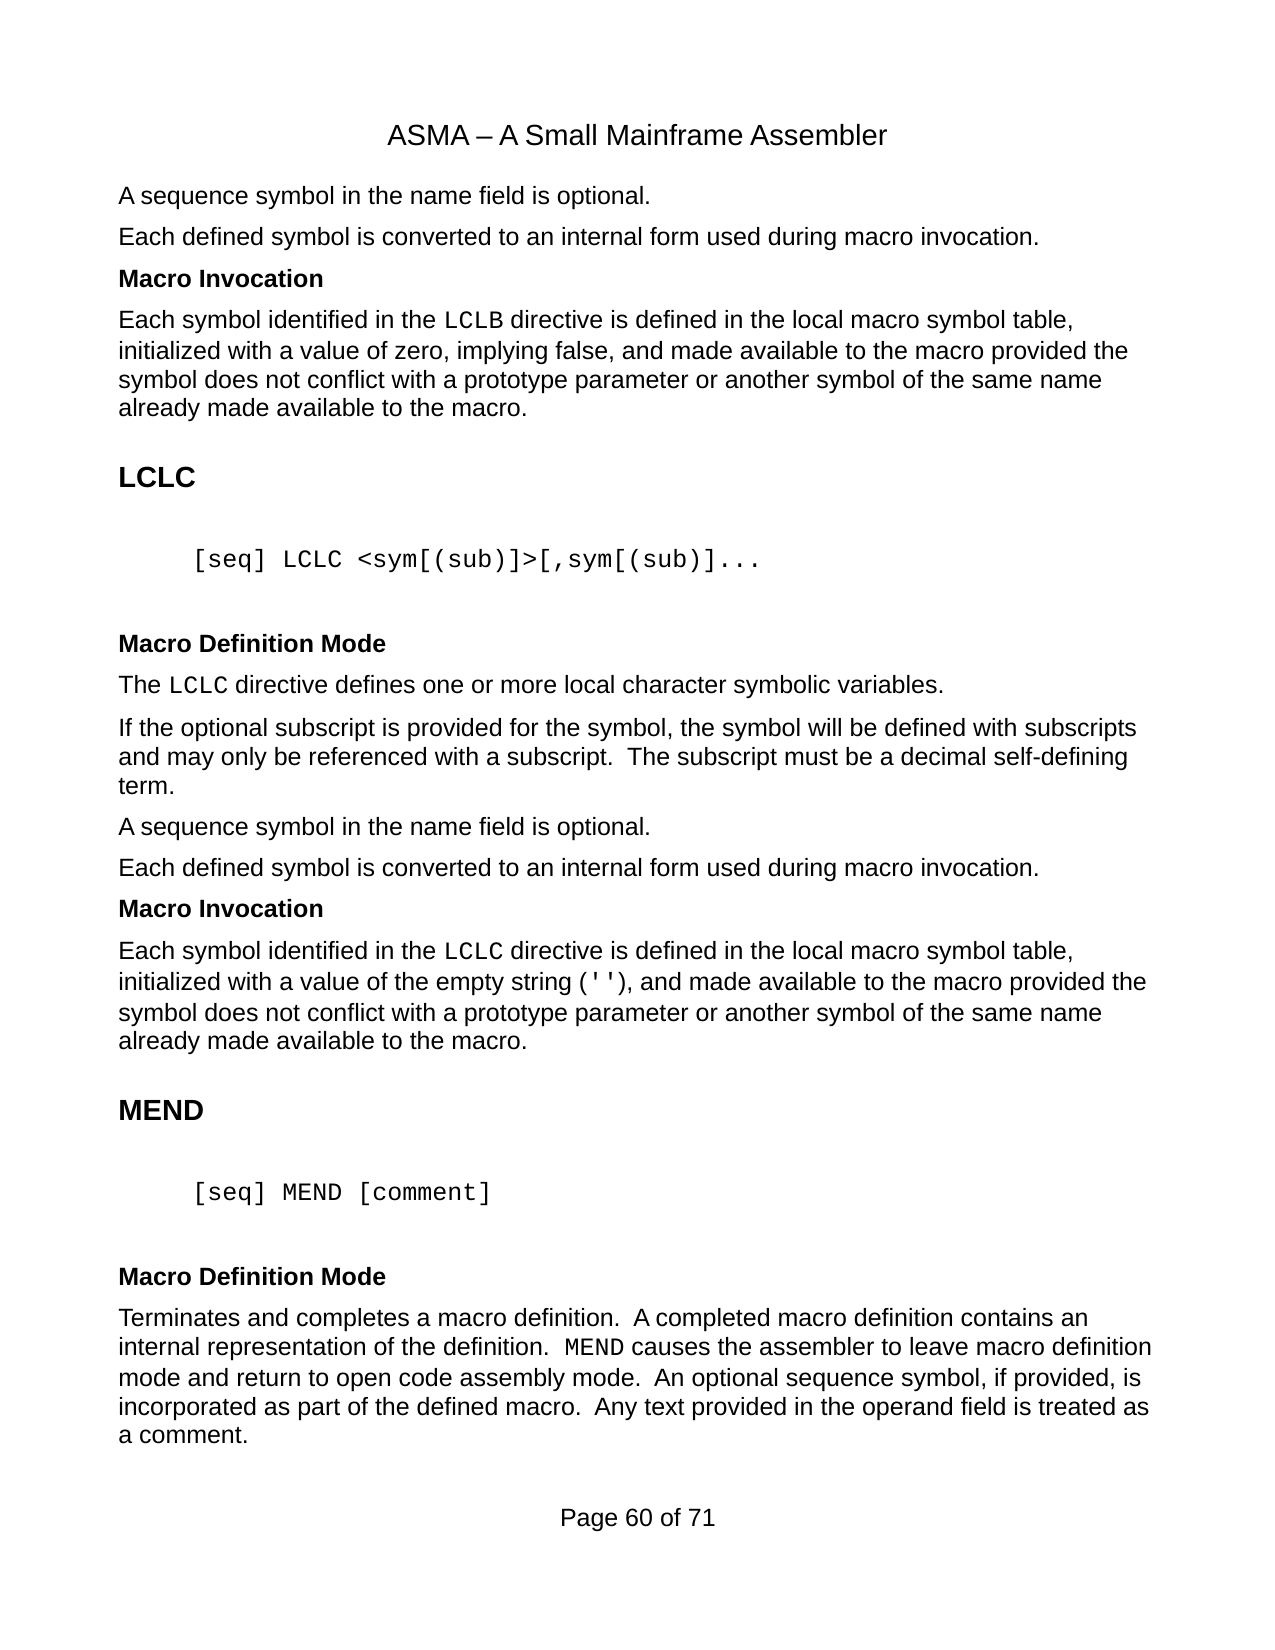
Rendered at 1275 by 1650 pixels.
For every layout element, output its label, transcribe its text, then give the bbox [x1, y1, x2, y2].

text Macro Definition Mode [118, 628, 1157, 657]
text A sequence symbol in the name field is optional. [118, 181, 1157, 210]
text Macro Invocation [118, 894, 1157, 923]
subtitle MEND [118, 1093, 1157, 1126]
text Terminates and completes a macro definition. A completed macro definition contains an internal representation of the definition. MEND causes the assembler to leave macro definition mode and return to open code assembly mode. An optional sequence symbol, if provided, is incorporated as part of the defined macro. Any text provided in the operand field is treated as a comment. [118, 1303, 1157, 1449]
text Macro Definition Mode [118, 1262, 1157, 1291]
text If the optional subscript is provided for the symbol, the symbol will be defined with subscripts and may only be referenced with a subscript. The subscript must be a decimal self-defining term. [118, 713, 1157, 799]
subtitle LCLC [118, 459, 1157, 493]
text Each defined symbol is converted to an internal form used during macro invocation. [118, 853, 1157, 882]
text [seq] LCLC <sym[(sub)]>[,sym[(sub)]... [192, 547, 1157, 575]
text [seq] MEND [comment] [192, 1180, 1157, 1208]
text Each symbol identified in the LCLB directive is defined in the local macro symbol table, initialized with a value of zero, implying false, and made available to the macro provided the symbol does not conflict with a prototype parameter or another symbol of the same name already made available to the macro. [118, 305, 1157, 422]
text Each symbol identified in the LCLC directive is defined in the local macro symbol table, initialized with a value of the empty string (''), and made available to the macro provided the symbol does not conflict with a prototype parameter or another symbol of the same name already made available to the macro. [118, 936, 1157, 1055]
text Each defined symbol is converted to an internal form used during macro invocation. [118, 222, 1157, 251]
text A sequence symbol in the name field is optional. [118, 812, 1157, 841]
text Macro Invocation [118, 264, 1157, 292]
text The LCLC directive defines one or more local character symbolic variables. [118, 670, 1157, 701]
